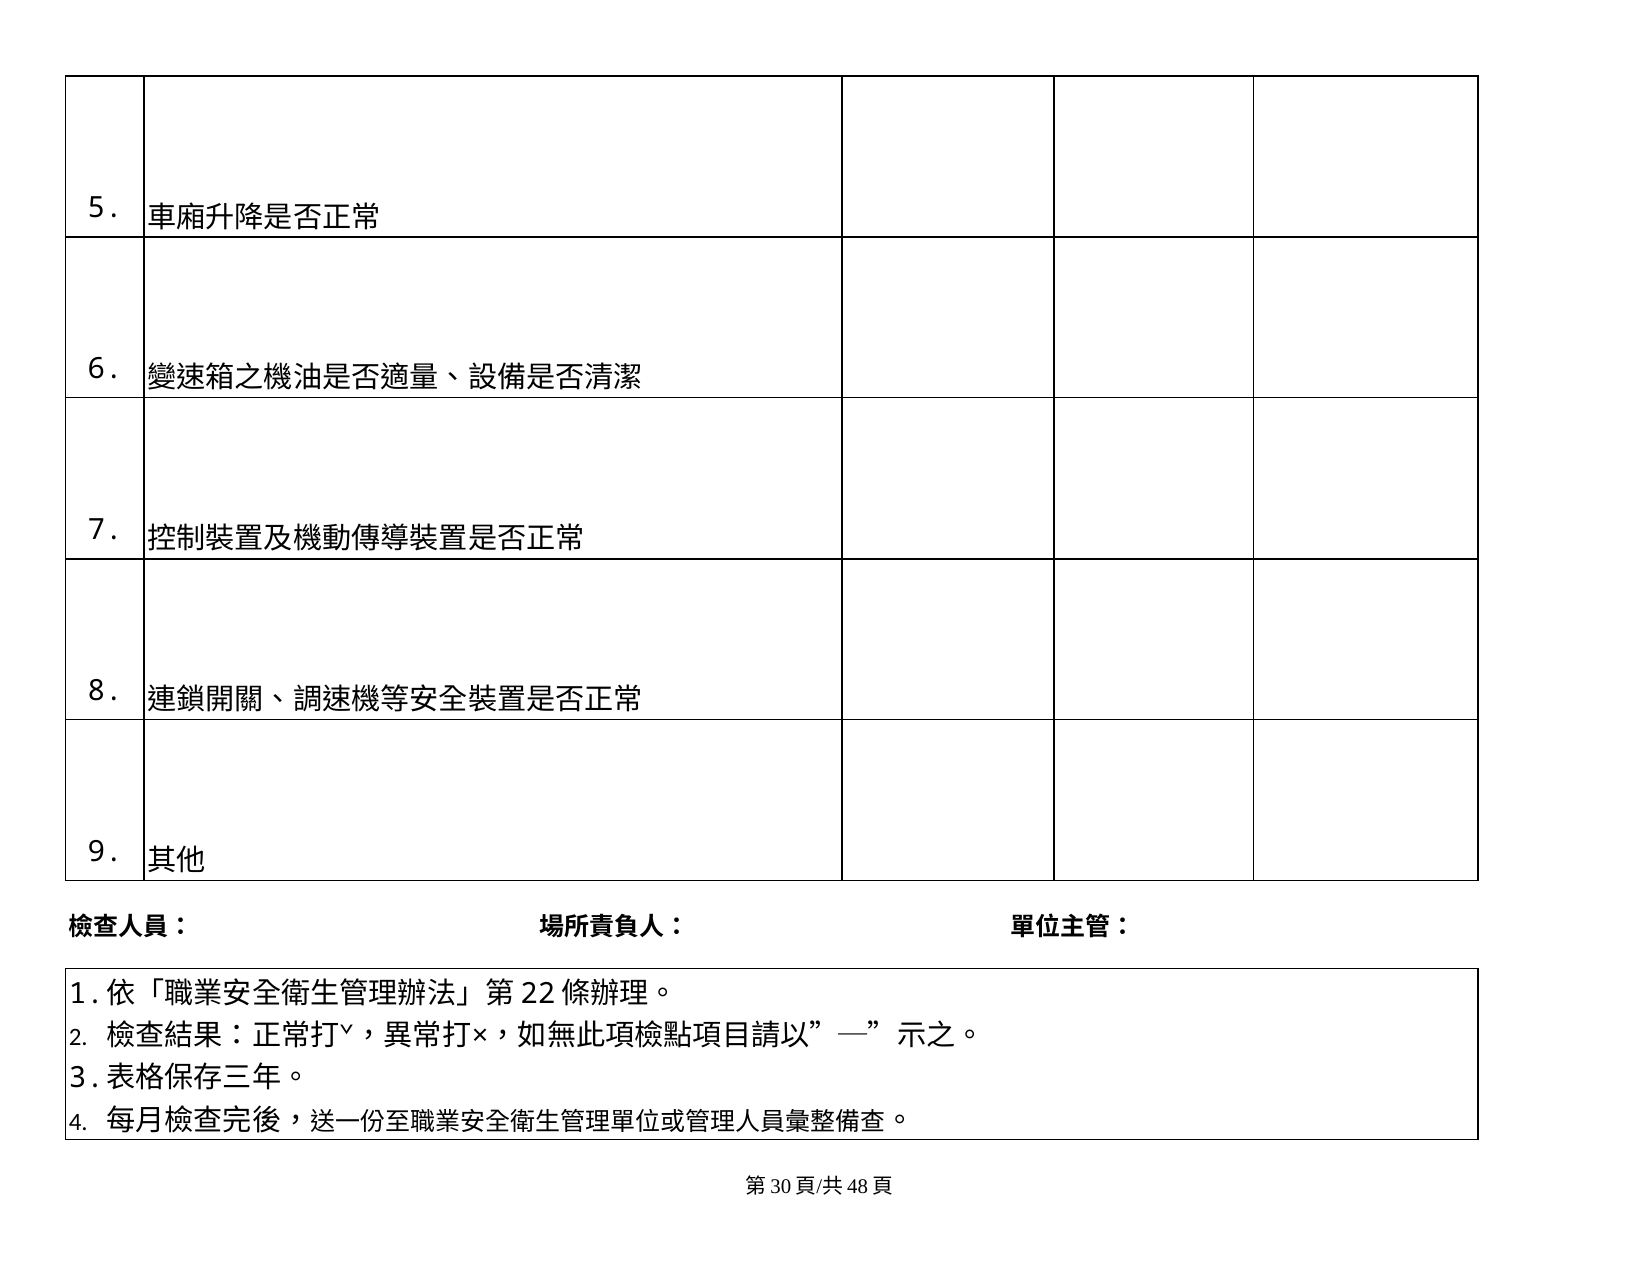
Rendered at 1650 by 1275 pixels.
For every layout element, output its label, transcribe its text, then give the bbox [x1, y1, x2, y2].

table_cell 單位主管： [1007, 881, 1478, 968]
table_cell [1254, 77, 1477, 236]
table_cell [843, 398, 1053, 558]
table_cell 其他 [145, 720, 841, 880]
table_cell 變速箱之機油是否適量、設備是否清潔 [145, 238, 841, 397]
table_cell [843, 560, 1053, 719]
table_cell [1055, 398, 1253, 558]
table_cell [843, 720, 1053, 880]
table_cell [1254, 398, 1477, 558]
table_cell 控制裝置及機動傳導裝置是否正常 [145, 398, 841, 558]
table_cell [1055, 77, 1253, 236]
table_cell [1055, 560, 1253, 719]
table_cell 9. [66, 720, 143, 880]
table_cell 7. [66, 398, 143, 558]
table_cell 車廂升降是否正常 [145, 77, 841, 236]
table_cell [1254, 238, 1477, 397]
table_cell 5. [66, 77, 143, 236]
table_cell [1254, 560, 1477, 719]
table_cell [1055, 238, 1253, 397]
table_cell [843, 238, 1053, 397]
table_cell [1055, 720, 1253, 880]
table_cell [843, 77, 1053, 236]
table_cell 依「職業安全衛生管理辦法」第22條辦理。 檢查結果：正常打ˇ，異常打×，如無此項檢點項目請以”─”示之。 表格保存三年。 每月檢查完後，送一份至職業安全衛生管理單位或管理人員彙整備查。 [66, 969, 1477, 1139]
table_cell 檢查人員： [66, 881, 536, 968]
table_cell [1254, 720, 1477, 880]
table_cell 6. [66, 238, 143, 397]
table_cell 連鎖開關、調速機等安全裝置是否正常 [145, 560, 841, 719]
table_cell 8. [66, 560, 143, 719]
table_cell 場所責負人： [536, 881, 1007, 968]
